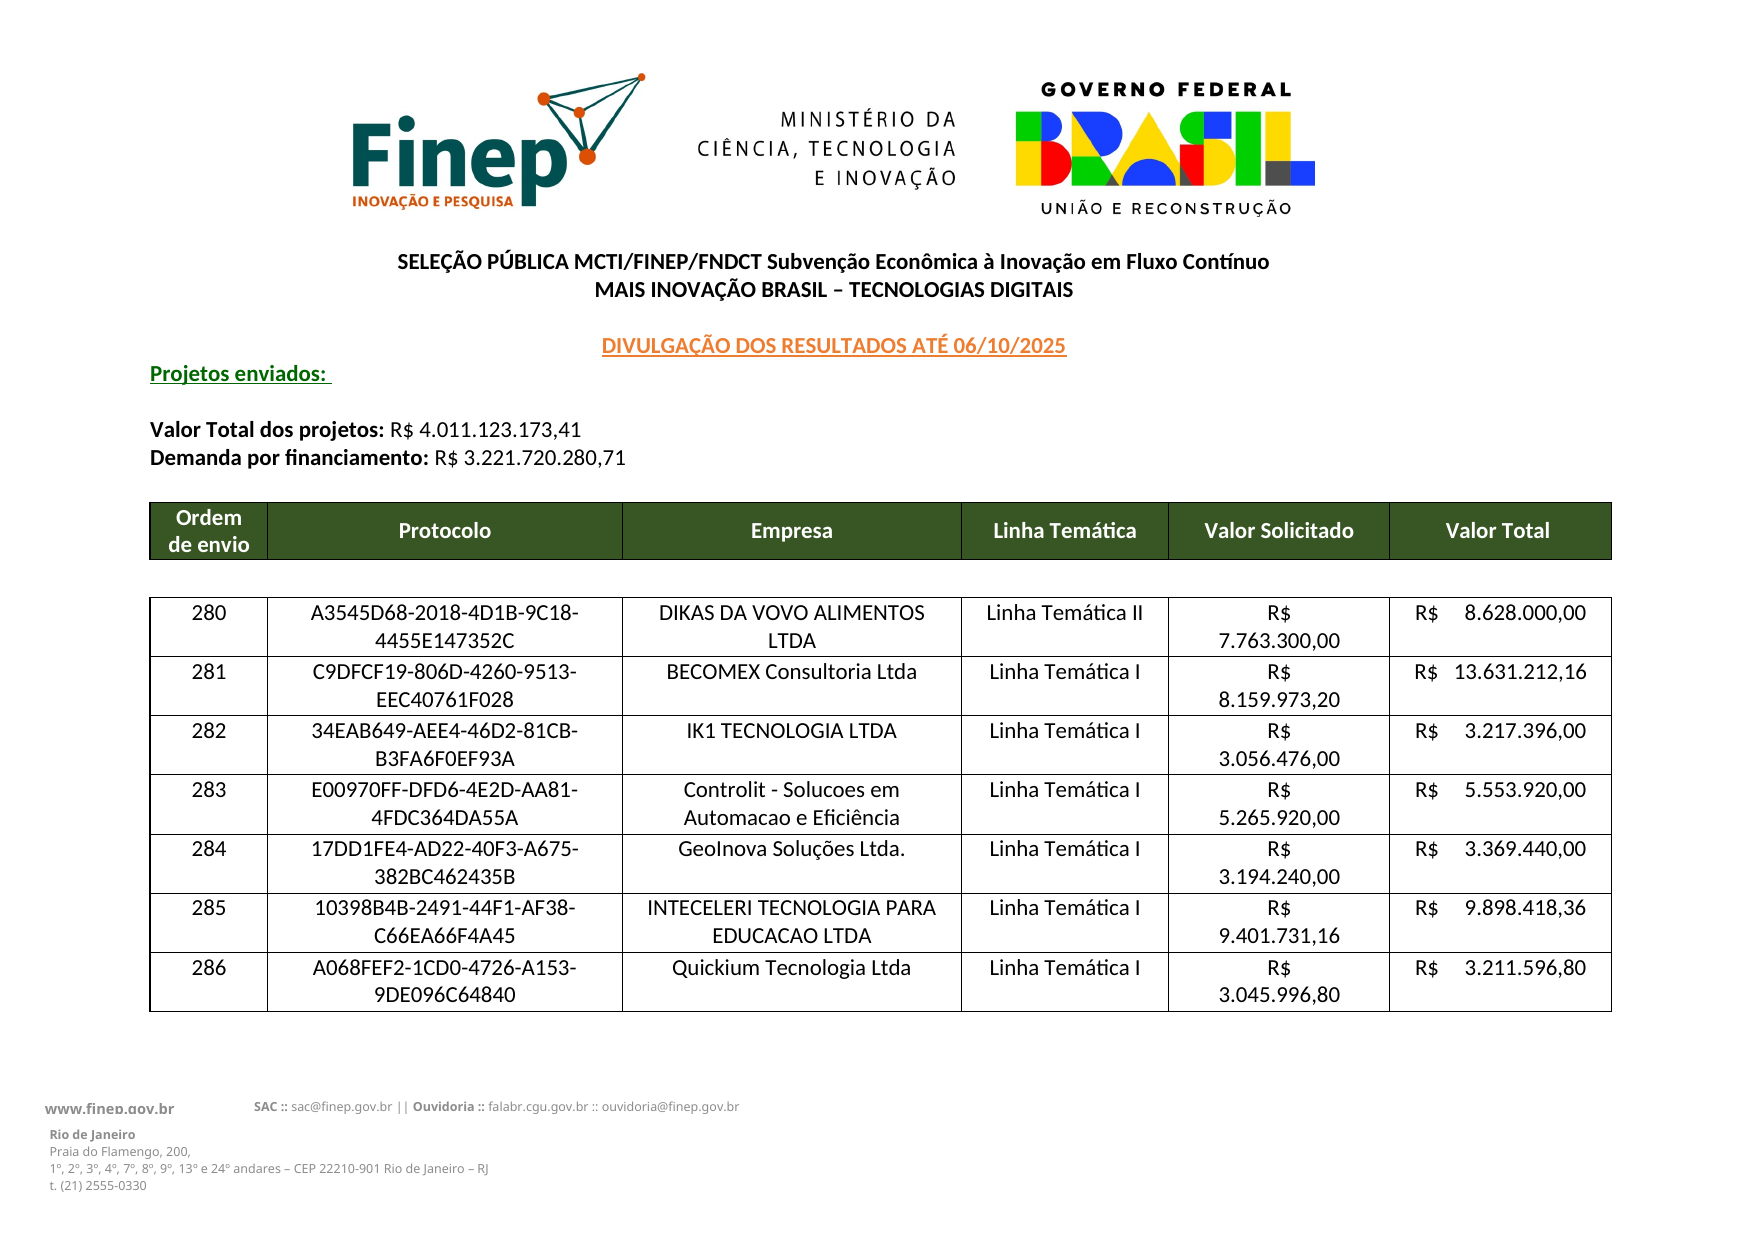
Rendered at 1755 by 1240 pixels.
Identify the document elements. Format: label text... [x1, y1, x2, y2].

table_cell E00970FF-DFD6-4E2D-AA81-4FDC364DA55A [268, 775, 622, 833]
table_cell 17DD1FE4-AD22-40F3-A675-382BC462435B [268, 835, 622, 892]
table_cell DIKAS DA VOVO ALIMENTOS LTDA [623, 598, 961, 656]
table_cell 286 [151, 953, 267, 1011]
table_cell R$ 8.159.973,20 [1169, 657, 1389, 715]
table_cell 283 [151, 775, 267, 833]
table_cell R$ 7.763.300,00 [1169, 598, 1389, 656]
table_cell R$ 9.401.731,16 [1169, 894, 1389, 952]
table_cell Linha Temática I [962, 775, 1168, 833]
table_cell R$ 3.369.440,00 [1390, 835, 1611, 892]
table_cell R$ 3.217.396,00 [1390, 716, 1611, 774]
table_cell R$ 9.898.418,36 [1390, 894, 1611, 952]
table_cell Linha Temática I [962, 657, 1168, 715]
table_cell Linha Temática I [962, 835, 1168, 892]
table_cell R$ 5.265.920,00 [1169, 775, 1389, 833]
table_cell 34EAB649-AEE4-46D2-81CB-B3FA6F0EF93A [268, 716, 622, 774]
table_cell 282 [151, 716, 267, 774]
table_cell Quickium Tecnologia Ltda [623, 953, 961, 1011]
table_cell R$ 5.553.920,00 [1390, 775, 1611, 833]
table_cell A068FEF2-1CD0-4726-A153-9DE096C64840 [268, 953, 622, 1011]
table_cell R$ 13.631.212,16 [1390, 657, 1611, 715]
table_cell 285 [151, 894, 267, 952]
table_cell INTECELERI TECNOLOGIA PARA EDUCACAO LTDA [623, 894, 961, 952]
table_cell BECOMEX Consultoria Ltda [623, 657, 961, 715]
table_cell R$ 3.194.240,00 [1169, 835, 1389, 892]
table_cell Linha Temática I [962, 894, 1168, 952]
table_cell 284 [151, 835, 267, 892]
table_cell GeoInova Soluções Ltda. [623, 835, 961, 892]
table_cell Linha Temática II [962, 598, 1168, 656]
table_cell C9DFCF19-806D-4260-9513-EEC40761F028 [268, 657, 622, 715]
table_cell R$ 3.211.596,80 [1390, 953, 1611, 1011]
table_cell A3545D68-2018-4D1B-9C18-4455E147352C [268, 598, 622, 656]
table_cell R$ 3.056.476,00 [1169, 716, 1389, 774]
table_cell Linha Temática I [962, 953, 1168, 1011]
table_cell 10398B4B-2491-44F1-AF38-C66EA66F4A45 [268, 894, 622, 952]
table_cell 280 [151, 598, 267, 656]
table_cell R$ 3.045.996,80 [1169, 953, 1389, 1011]
table_cell R$ 8.628.000,00 [1390, 598, 1611, 656]
table_cell IK1 TECNOLOGIA LTDA [623, 716, 961, 774]
table_cell Controlit - Solucoes em Automacao e Eficiência [623, 775, 961, 833]
table_cell 281 [151, 657, 267, 715]
table_cell Linha Temática I [962, 716, 1168, 774]
